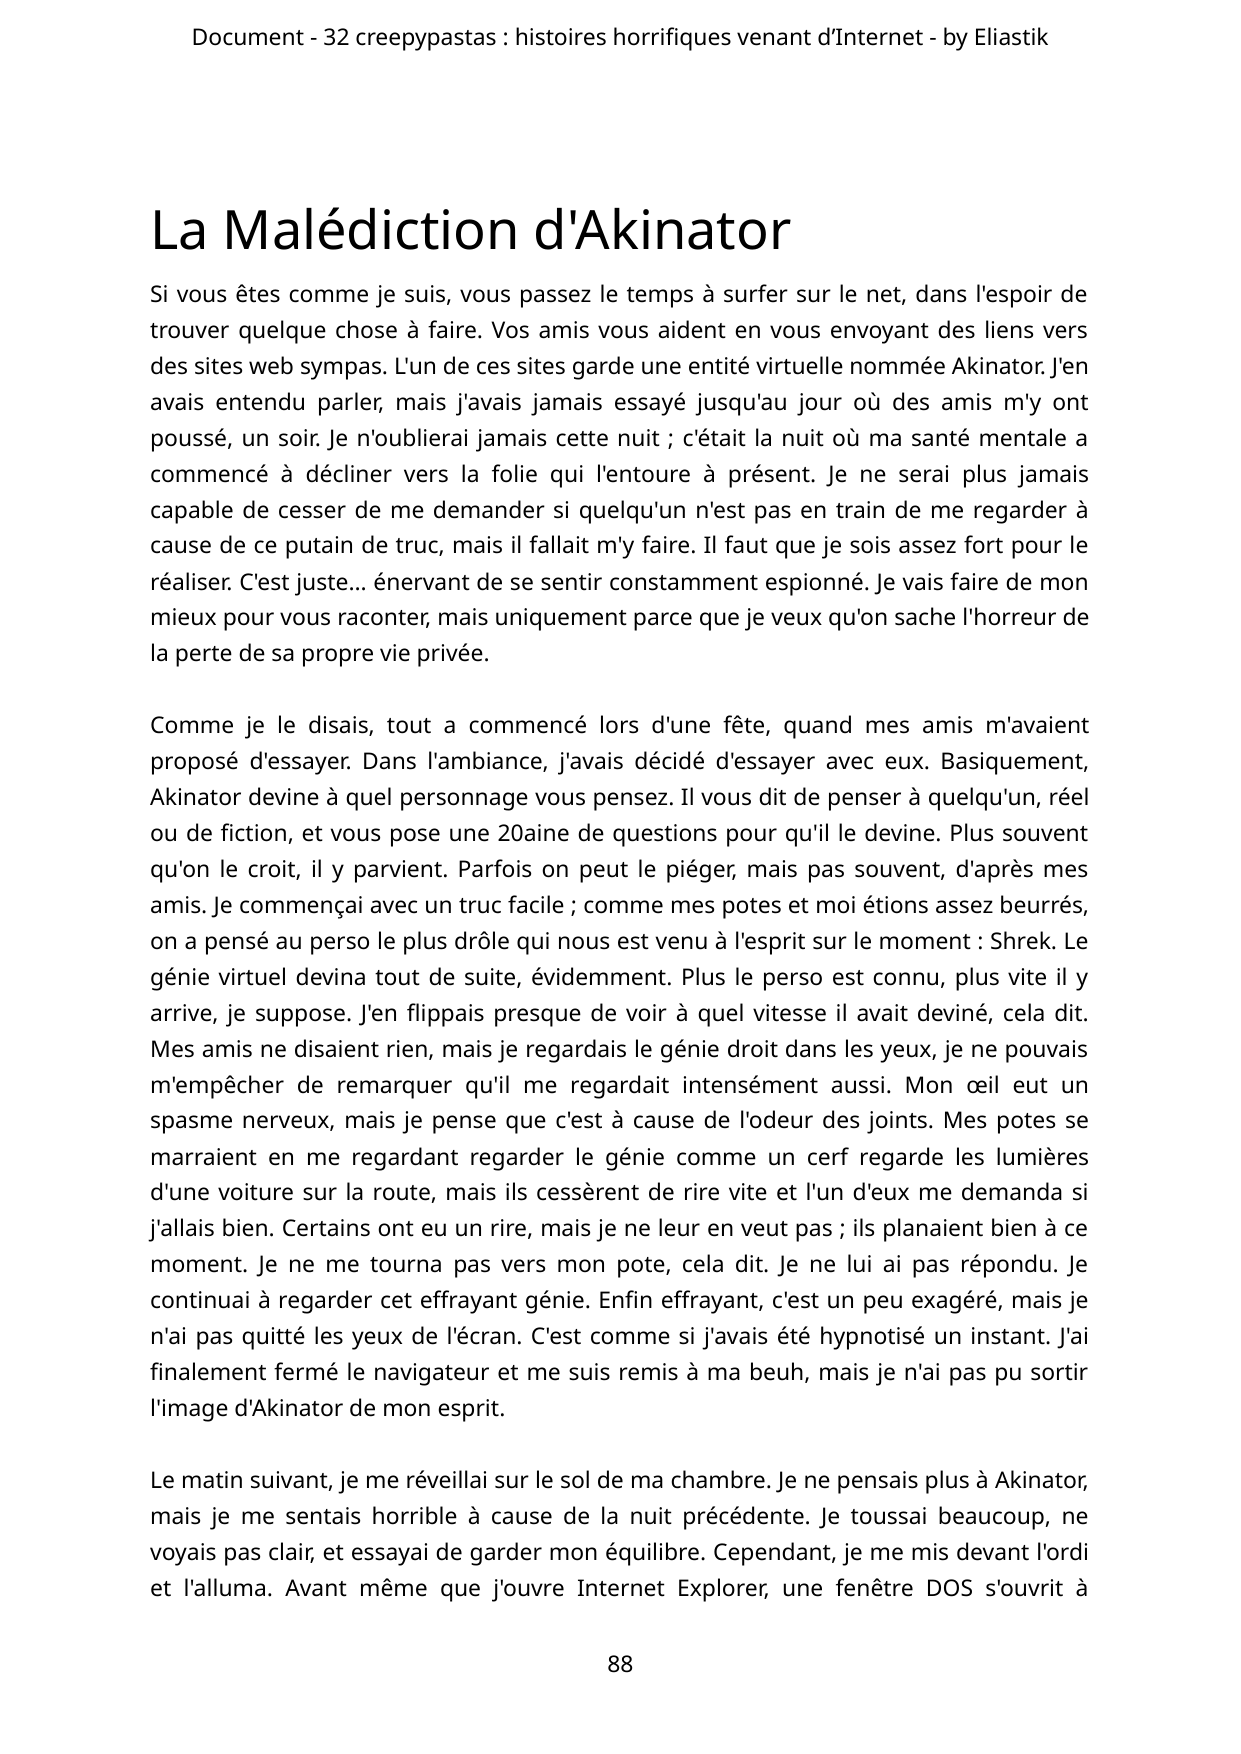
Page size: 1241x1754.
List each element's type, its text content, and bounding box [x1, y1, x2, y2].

text Si vous êtes comme je suis, vous passez le temps à surfer sur le net, dans l'espoir de trouver quelque chose à faire. Vos amis vous aident en vous envoyant des liens vers des sites web sympas. L'un de ces sites garde une entité virtuelle nommée Akinator. J'en avais entendu parler, mais j'avais jamais essayé jusqu'au jour où des amis m'y ont poussé, un soir. Je n'oublierai jamais cette nuit ; c'était la nuit où ma santé mentale a commencé à décliner vers la folie qui l'entoure à présent. Je ne serai plus jamais capable de cesser de me demander si quelqu'un n'est pas en train de me regarder à cause de ce putain de truc, mais il fallait m'y faire. Il faut que je sois assez fort pour le réaliser. C'est juste… énervant de se sentir constamment espionné. Je vais faire de mon mieux pour vous raconter, mais uniquement parce que je veux qu'on sache l'horreur de la perte de sa propre vie privée. [150, 278, 1090, 668]
subtitle La Malédiction d'Akinator [150, 192, 1090, 265]
text Le matin suivant, je me réveillai sur le sol de ma chambre. Je ne pensais plus à Akinator, mais je me sentais horrible à cause de la nuit précédente. Je toussai beaucoup, ne voyais pas clair, et essayai de garder mon équilibre. Cependant, je me mis devant l'ordi et l'alluma. Avant même que j'ouvre Internet Explorer, une fenêtre DOS s'ouvrit à [150, 1464, 1090, 1603]
text Comme je le disais, tout a commencé lors d'une fête, quand mes amis m'avaient proposé d'essayer. Dans l'ambiance, j'avais décidé d'essayer avec eux. Basiquement, Akinator devine à quel personnage vous pensez. Il vous dit de penser à quelqu'un, réel ou de fiction, et vous pose une 20aine de questions pour qu'il le devine. Plus souvent qu'on le croit, il y parvient. Parfois on peut le piéger, mais pas souvent, d'après mes amis. Je commençai avec un truc facile ; comme mes potes et moi étions assez beurrés, on a pensé au perso le plus drôle qui nous est venu à l'esprit sur le moment : Shrek. Le génie virtuel devina tout de suite, évidemment. Plus le perso est connu, plus vite il y arrive, je suppose. J'en flippais presque de voir à quel vitesse il avait deviné, cela dit. Mes amis ne disaient rien, mais je regardais le génie droit dans les yeux, je ne pouvais m'empêcher de remarquer qu'il me regardait intensément aussi. Mon œil eut un spasme nerveux, mais je pense que c'est à cause de l'odeur des joints. Mes potes se marraient en me regardant regarder le génie comme un cerf regarde les lumières d'une voiture sur la route, mais ils cessèrent de rire vite et l'un d'eux me demanda si j'allais bien. Certains ont eu un rire, mais je ne leur en veut pas ; ils planaient bien à ce moment. Je ne me tourna pas vers mon pote, cela dit. Je ne lui ai pas répondu. Je continuai à regarder cet effrayant génie. Enfin effrayant, c'est un peu exagéré, mais je n'ai pas quitté les yeux de l'écran. C'est comme si j'avais été hypnotisé un instant. J'ai finalement fermé le navigateur et me suis remis à ma beuh, mais je n'ai pas pu sortir l'image d'Akinator de mon esprit. [150, 709, 1090, 1423]
